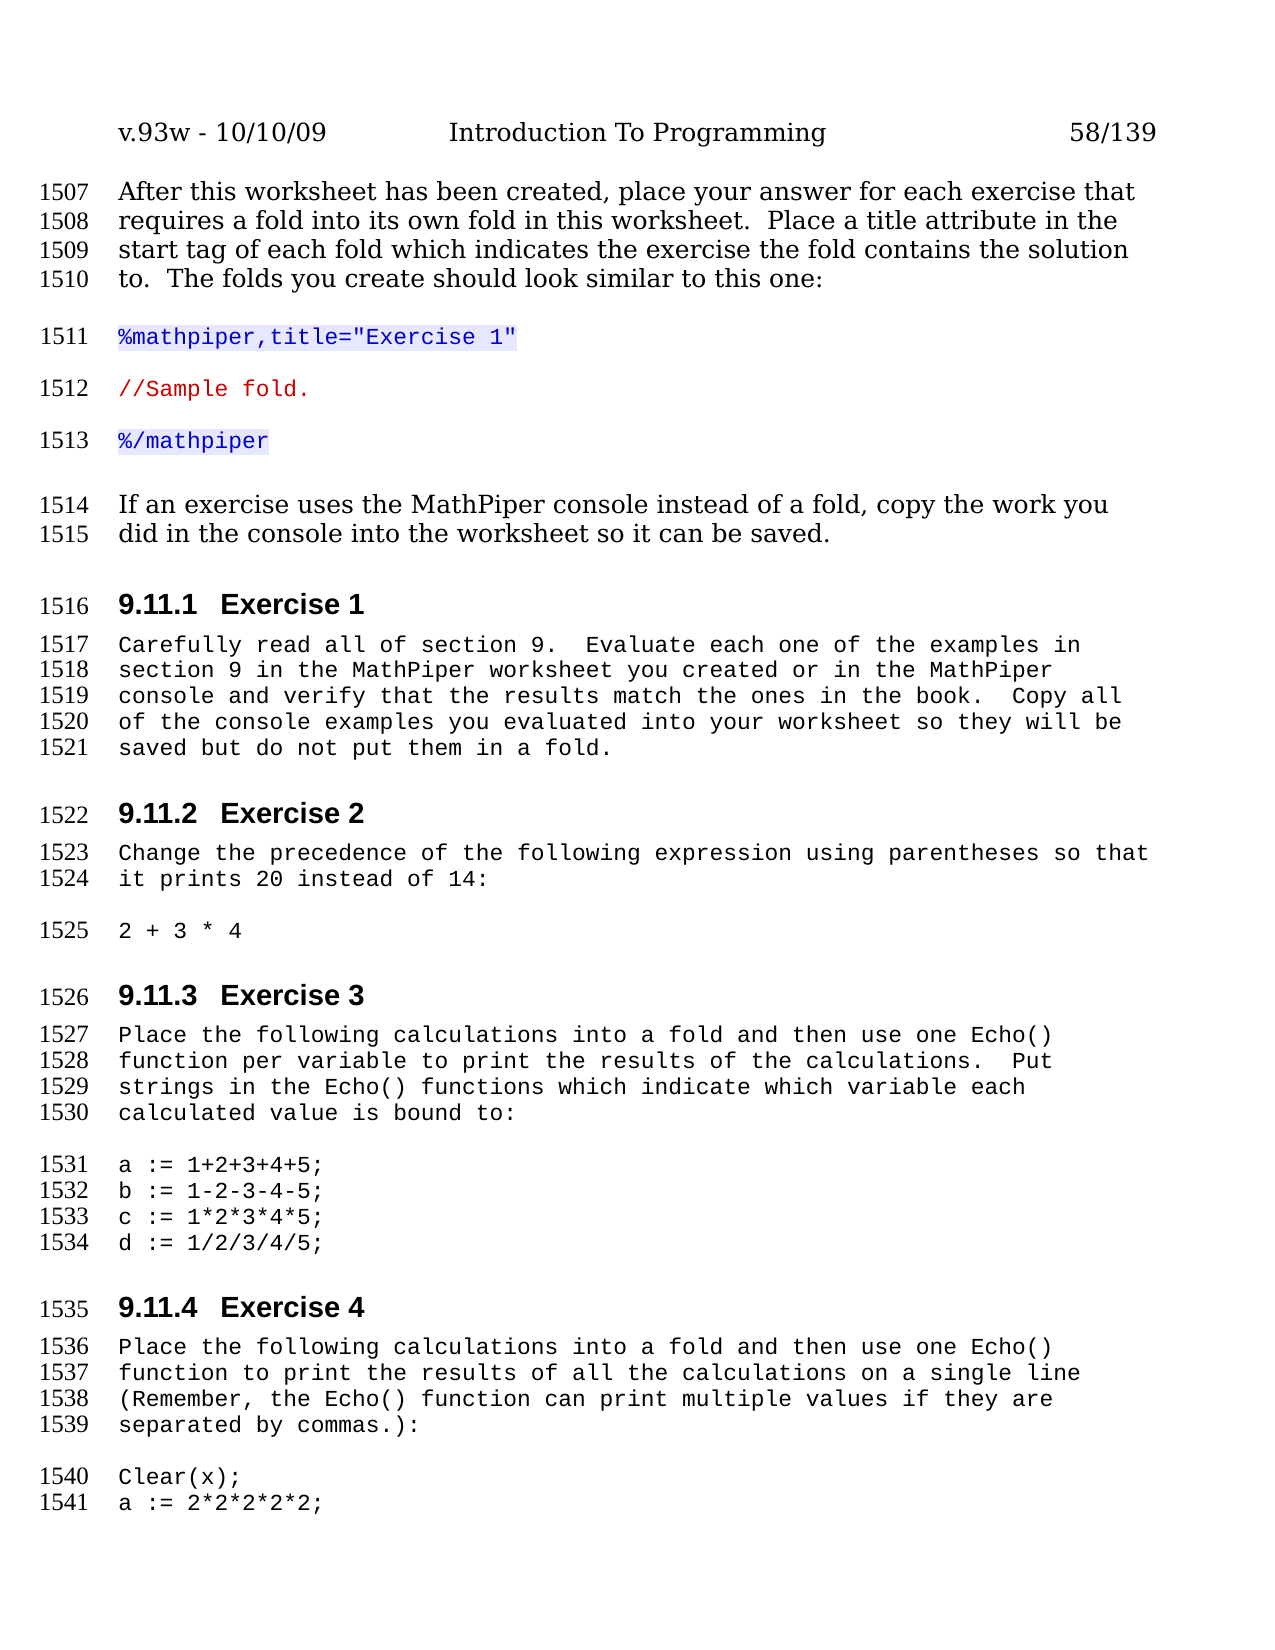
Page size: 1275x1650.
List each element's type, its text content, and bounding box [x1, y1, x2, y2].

text If an exercise uses the MathPiper console instead of a fold, copy the work you did in the console into the worksheet so it can be saved. [118, 490, 1157, 548]
subtitle Exercise 2 [118, 796, 1157, 829]
text Carefully read all of section 9. Evaluate each one of the examples in section 9 in the MathPiper worksheet you created or in the MathPiper console and verify that the results match the ones in the book. Copy all of the console examples you evaluated into your worksheet so they will be saved but do not put them in a fold. [118, 633, 1157, 763]
text a := 1+2+3+4+5; [118, 1153, 1157, 1179]
subtitle Exercise 1 [118, 587, 1157, 621]
text %/mathpiper [118, 429, 1157, 455]
text Clear(x); [118, 1465, 1157, 1491]
text Change the precedence of the following expression using parentheses so that it prints 20 instead of 14: [118, 841, 1157, 893]
text %mathpiper,title="Exercise 1" [118, 325, 1157, 351]
text 2 + 3 * 4 [118, 919, 1157, 945]
text a := 2*2*2*2*2; [118, 1491, 1157, 1517]
text Place the following calculations into a fold and then use one Echo() function per variable to print the results of the calculations. Put strings in the Echo() functions which indicate which variable each calculated value is bound to: [118, 1023, 1157, 1127]
text c := 1*2*3*4*5; [118, 1205, 1157, 1231]
text After this worksheet has been created, place your answer for each exercise that requires a fold into its own fold in this worksheet. Place a title attribute in the start tag of each fold which indicates the exercise the fold contains the solution to. The folds you create should look similar to this one: [118, 177, 1157, 293]
subtitle Exercise 4 [118, 1290, 1157, 1323]
text b := 1-2-3-4-5; [118, 1179, 1157, 1205]
text d := 1/2/3/4/5; [118, 1231, 1157, 1257]
text Place the following calculations into a fold and then use one Echo() function to print the results of all the calculations on a single line (Remember, the Echo() function can print multiple values if they are separated by commas.): [118, 1335, 1157, 1439]
text //Sample fold. [118, 377, 1157, 403]
subtitle Exercise 3 [118, 978, 1157, 1011]
